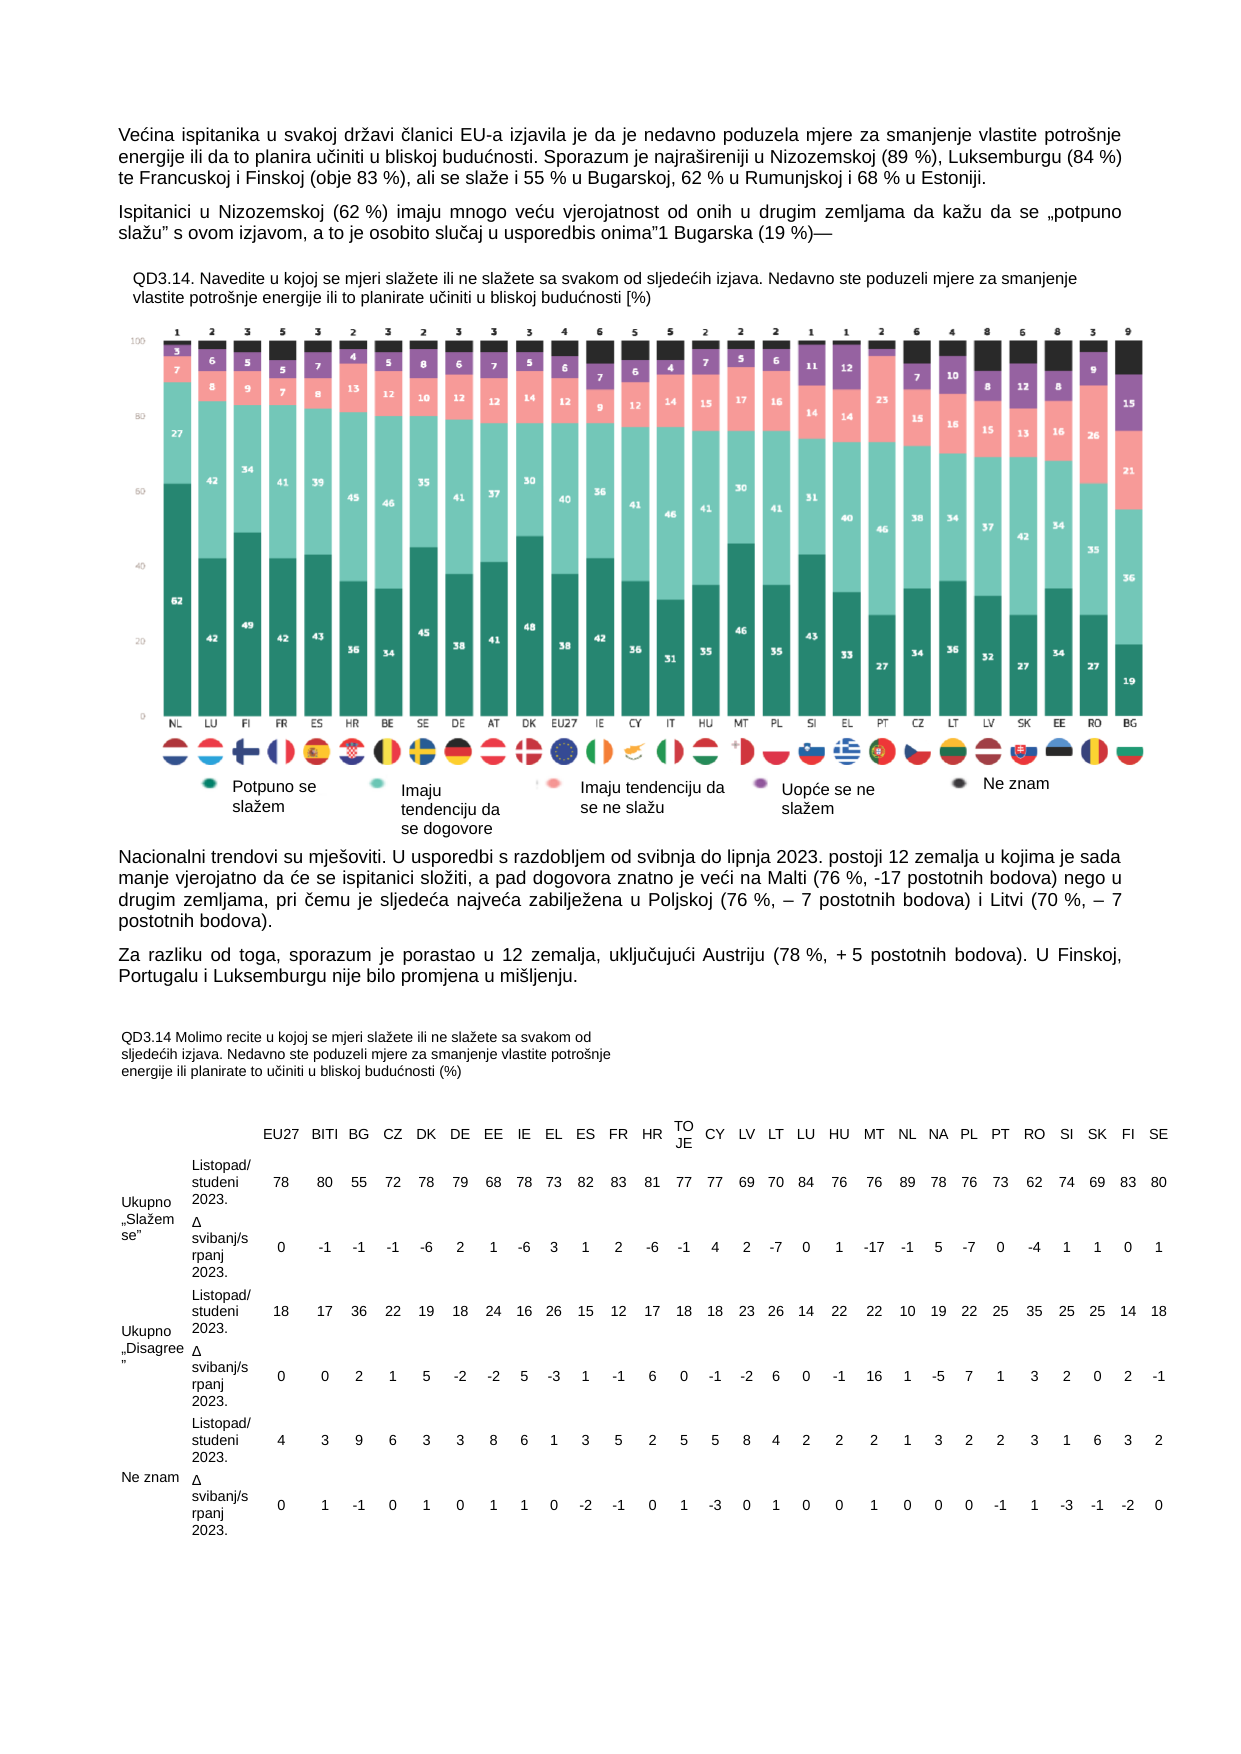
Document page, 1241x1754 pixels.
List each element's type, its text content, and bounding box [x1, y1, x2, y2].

table_cell DE [443, 1115, 477, 1154]
text Većina ispitanika u svakoj državi članici EU-a izjavila je da je nedavno poduzela mjere za smanjenje vlastite potrošnje energije ili da to planira učiniti u bliskoj budućnosti. Sporazum je najrašireniji u Nizozemskoj (89 %), Luksemburgu (84 %) te Francuskoj i Finskoj (obje 83 %), ali se slaže i 55 % u Bugarskoj, 62 % u Rumunjskoj i 68 % u Estoniji. [118, 124, 1122, 189]
table_cell 3 [1016, 1339, 1052, 1412]
table_cell 78 [923, 1154, 954, 1210]
table_cell 8 [732, 1412, 761, 1468]
table_cell 0 [790, 1469, 822, 1541]
table_cell 77 [670, 1154, 698, 1210]
table_cell 73 [538, 1154, 569, 1210]
table_cell 17 [635, 1283, 669, 1339]
table_cell 3 [409, 1412, 443, 1468]
table_cell -1 [984, 1469, 1016, 1541]
table_cell PL [954, 1115, 984, 1154]
table_cell 2 [635, 1412, 669, 1468]
table_cell 4 [698, 1210, 732, 1283]
table_cell 78 [510, 1154, 538, 1210]
table_cell 1 [761, 1469, 790, 1541]
table_cell FI [1114, 1115, 1142, 1154]
table_cell 69 [732, 1154, 761, 1210]
table_cell 14 [790, 1283, 822, 1339]
table_cell [1053, 1083, 1081, 1115]
table_cell 16 [856, 1339, 892, 1412]
table_cell -1 [602, 1469, 635, 1541]
table_cell 0 [1142, 1469, 1175, 1541]
table_cell 0 [443, 1469, 477, 1541]
table_cell [254, 1083, 308, 1115]
text Nacionalni trendovi su mješoviti. U usporedbi s razdobljem od svibnja do lipnja 2023. postoji 12 zemalja u kojima je sada manje vjerojatno da će se ispitanici složiti, a pad dogovora znatno je veći na Malti (76 %, -17 postotnih bodova) nego u drugim zemljama, pri čemu je sljedeća najveća zabilježena u Poljskoj (76 %, – 7 postotnih bodova) i Litvi (70 %, – 7 postotnih bodova). [118, 256, 1122, 932]
table_cell -7 [761, 1210, 790, 1283]
table_cell 0 [1114, 1210, 1142, 1283]
table_header [1016, 1026, 1052, 1082]
table_cell 12 [602, 1283, 635, 1339]
table_cell 6 [510, 1412, 538, 1468]
table_cell 1 [822, 1210, 856, 1283]
table_cell 6 [635, 1339, 669, 1412]
table_header [1053, 1026, 1081, 1082]
table_cell 3 [443, 1412, 477, 1468]
table_cell Ne znam [118, 1412, 189, 1541]
table_cell 9 [341, 1412, 376, 1468]
table_cell 0 [254, 1339, 308, 1412]
table_cell 1 [892, 1412, 923, 1468]
table_cell 1 [984, 1339, 1016, 1412]
table_cell [189, 1083, 254, 1115]
table_cell -1 [602, 1339, 635, 1412]
table_cell -3 [1053, 1469, 1081, 1541]
table_cell 3 [923, 1412, 954, 1468]
table_cell BITI [308, 1115, 341, 1154]
table_cell 2 [732, 1210, 761, 1283]
table_cell [1142, 1083, 1175, 1115]
table_cell 0 [790, 1210, 822, 1283]
text Za razliku od toga, sporazum je porastao u 12 zemalja, uključujući Austriju (78 %, + 5 postotnih bodova). U Finskoj, Portugalu i Luksemburgu nije bilo promjena u mišljenju. [118, 944, 1122, 987]
table_cell 25 [984, 1283, 1016, 1339]
table_cell -6 [635, 1210, 669, 1283]
table_cell 82 [569, 1154, 602, 1210]
table_cell -1 [892, 1210, 923, 1283]
table_cell Ukupno „Disagree” [118, 1283, 189, 1412]
table_cell [376, 1083, 409, 1115]
table_cell 1 [1053, 1210, 1081, 1283]
table_cell -2 [1114, 1469, 1142, 1541]
table_cell 2 [341, 1339, 376, 1412]
table_header [670, 1026, 698, 1082]
table_cell [341, 1083, 376, 1115]
table_cell 7 [954, 1339, 984, 1412]
table_cell 78 [254, 1154, 308, 1210]
table_cell [732, 1083, 761, 1115]
table_cell 18 [698, 1283, 732, 1339]
table_cell 6 [376, 1412, 409, 1468]
table_cell EE [477, 1115, 510, 1154]
table_cell 22 [856, 1283, 892, 1339]
table_cell -2 [569, 1469, 602, 1541]
table_cell 55 [341, 1154, 376, 1210]
table_cell 2 [822, 1412, 856, 1468]
table_cell CZ [376, 1115, 409, 1154]
table_cell 14 [1114, 1283, 1142, 1339]
table_cell 0 [1081, 1339, 1114, 1412]
table_cell 89 [892, 1154, 923, 1210]
table_cell 84 [790, 1154, 822, 1210]
table_cell 1 [477, 1469, 510, 1541]
table_cell [409, 1083, 443, 1115]
table_cell Listopad/studeni 2023. [189, 1154, 254, 1210]
table_cell [1114, 1083, 1142, 1115]
table_cell 80 [308, 1154, 341, 1210]
table_cell Listopad/studeni 2023. [189, 1412, 254, 1468]
table_cell 5 [923, 1210, 954, 1283]
table_cell 5 [698, 1412, 732, 1468]
table_cell 1 [856, 1469, 892, 1541]
table_cell 10 [892, 1283, 923, 1339]
table_cell -2 [443, 1339, 477, 1412]
table_cell 76 [856, 1154, 892, 1210]
table_cell FR [602, 1115, 635, 1154]
table_cell 76 [822, 1154, 856, 1210]
table_cell -1 [1142, 1339, 1175, 1412]
table_cell 0 [984, 1210, 1016, 1283]
table_header [635, 1026, 669, 1082]
table_cell 3 [308, 1412, 341, 1468]
table_cell -1 [376, 1210, 409, 1283]
table_cell -3 [538, 1339, 569, 1412]
table_cell NL [892, 1115, 923, 1154]
table_cell CY [698, 1115, 732, 1154]
table_cell 17 [308, 1283, 341, 1339]
table_cell 6 [761, 1339, 790, 1412]
table_cell 6 [1081, 1412, 1114, 1468]
table_cell 68 [477, 1154, 510, 1210]
table_cell -7 [954, 1210, 984, 1283]
table_cell [923, 1083, 954, 1115]
table_cell -1 [341, 1210, 376, 1283]
table_cell Listopad/studeni 2023. [189, 1283, 254, 1339]
table_cell 1 [670, 1469, 698, 1541]
table_cell -4 [1016, 1210, 1052, 1283]
table_cell PT [984, 1115, 1016, 1154]
table_cell Δ svibanj/srpanj 2023. [189, 1339, 254, 1412]
table_header [822, 1026, 856, 1082]
table_cell 24 [477, 1283, 510, 1339]
table_cell 0 [635, 1469, 669, 1541]
table_cell [477, 1083, 510, 1115]
table_header [892, 1026, 923, 1082]
table_cell 2 [602, 1210, 635, 1283]
table_cell [892, 1083, 923, 1115]
table_cell SI [1053, 1115, 1081, 1154]
table_cell 0 [254, 1469, 308, 1541]
table_cell 1 [477, 1210, 510, 1283]
table_cell 83 [602, 1154, 635, 1210]
table_cell 5 [670, 1412, 698, 1468]
table_cell 0 [790, 1339, 822, 1412]
table_cell [856, 1083, 892, 1115]
table_cell 0 [254, 1210, 308, 1283]
table_cell 0 [670, 1339, 698, 1412]
table_cell 81 [635, 1154, 669, 1210]
table_cell -1 [1081, 1469, 1114, 1541]
table_cell [790, 1083, 822, 1115]
table_cell 22 [954, 1283, 984, 1339]
table_cell 1 [1053, 1412, 1081, 1468]
table_cell -1 [670, 1210, 698, 1283]
table_cell -1 [822, 1339, 856, 1412]
table_cell 5 [602, 1412, 635, 1468]
picture [124, 321, 1152, 802]
table_cell Ukupno „Slažem se” [118, 1154, 189, 1283]
table_cell 0 [732, 1469, 761, 1541]
table_cell 8 [477, 1412, 510, 1468]
table_cell 1 [569, 1210, 602, 1283]
table_cell [443, 1083, 477, 1115]
table_cell 22 [376, 1283, 409, 1339]
table_cell [761, 1083, 790, 1115]
table_cell [510, 1083, 538, 1115]
table_cell 2 [790, 1412, 822, 1468]
table_cell 26 [538, 1283, 569, 1339]
table_cell 25 [1081, 1283, 1114, 1339]
table_cell 77 [698, 1154, 732, 1210]
table_cell 80 [1142, 1154, 1175, 1210]
table_cell 2 [984, 1412, 1016, 1468]
table_cell LV [732, 1115, 761, 1154]
table_cell -6 [409, 1210, 443, 1283]
table_cell [118, 1083, 189, 1115]
table_cell 18 [1142, 1283, 1175, 1339]
table_cell MT [856, 1115, 892, 1154]
table_cell LT [761, 1115, 790, 1154]
table_cell [1081, 1083, 1114, 1115]
table_cell HU [822, 1115, 856, 1154]
table_cell 5 [409, 1339, 443, 1412]
table_cell 3 [569, 1412, 602, 1468]
table_cell EU27 [254, 1115, 308, 1154]
table_cell -5 [923, 1339, 954, 1412]
table_cell NA [923, 1115, 954, 1154]
table_cell 25 [1053, 1283, 1081, 1339]
table_header [1142, 1026, 1175, 1082]
table_cell [1016, 1083, 1052, 1115]
table_cell SE [1142, 1115, 1175, 1154]
table_header [984, 1026, 1016, 1082]
table_cell 18 [443, 1283, 477, 1339]
table_cell -1 [308, 1210, 341, 1283]
table_cell [118, 1115, 189, 1154]
table_cell 1 [1081, 1210, 1114, 1283]
table_cell 16 [510, 1283, 538, 1339]
table_cell IE [510, 1115, 538, 1154]
table_cell [635, 1083, 669, 1115]
table_cell -2 [477, 1339, 510, 1412]
table_cell 1 [569, 1339, 602, 1412]
table_cell 2 [1114, 1339, 1142, 1412]
table_header [698, 1026, 732, 1082]
table_cell [569, 1083, 602, 1115]
table_header [1081, 1026, 1114, 1082]
table_cell -6 [510, 1210, 538, 1283]
table_header [1114, 1026, 1142, 1082]
table_cell -17 [856, 1210, 892, 1283]
table_cell RO [1016, 1115, 1052, 1154]
table_cell [670, 1083, 698, 1115]
table_cell 2 [856, 1412, 892, 1468]
table_header [856, 1026, 892, 1082]
table_cell 1 [1142, 1210, 1175, 1283]
table_cell 1 [892, 1339, 923, 1412]
table_cell 26 [761, 1283, 790, 1339]
table_cell 4 [254, 1412, 308, 1468]
table_cell 83 [1114, 1154, 1142, 1210]
table_cell 78 [409, 1154, 443, 1210]
table_cell HR [635, 1115, 669, 1154]
table_cell EL [538, 1115, 569, 1154]
table_cell 72 [376, 1154, 409, 1210]
table_cell [602, 1083, 635, 1115]
text Ispitanici u Nizozemskoj (62 %) imaju mnogo veću vjerojatnost od onih u drugim zemljama da kažu da se „potpuno slažu” s ovom izjavom, a to je osobito slučaj u usporedbis onima”1 Bugarska (19 %)— [118, 201, 1122, 244]
table_cell -1 [341, 1469, 376, 1541]
table_cell 3 [1114, 1412, 1142, 1468]
table_cell 79 [443, 1154, 477, 1210]
table_cell 76 [954, 1154, 984, 1210]
table_cell [954, 1083, 984, 1115]
table_cell 0 [376, 1469, 409, 1541]
table_cell BG [341, 1115, 376, 1154]
table_cell 0 [954, 1469, 984, 1541]
table_cell 23 [732, 1283, 761, 1339]
table_cell 22 [822, 1283, 856, 1339]
table_cell 1 [510, 1469, 538, 1541]
table_header [732, 1026, 761, 1082]
table_cell 0 [822, 1469, 856, 1541]
table_cell SK [1081, 1115, 1114, 1154]
table_header [790, 1026, 822, 1082]
table_cell 69 [1081, 1154, 1114, 1210]
table_cell 0 [538, 1469, 569, 1541]
table_cell -3 [698, 1469, 732, 1541]
table_cell TO JE [670, 1115, 698, 1154]
table_cell -1 [698, 1339, 732, 1412]
table_cell 1 [1016, 1469, 1052, 1541]
table_cell 2 [1053, 1339, 1081, 1412]
table_cell [189, 1115, 254, 1154]
table_cell [538, 1083, 569, 1115]
table_cell 15 [569, 1283, 602, 1339]
table_cell 70 [761, 1154, 790, 1210]
table_cell 0 [923, 1469, 954, 1541]
table_cell 1 [409, 1469, 443, 1541]
table_cell 18 [254, 1283, 308, 1339]
table_cell 19 [409, 1283, 443, 1339]
table_cell 2 [1142, 1412, 1175, 1468]
table_cell 4 [761, 1412, 790, 1468]
table_header [761, 1026, 790, 1082]
table_cell Δ svibanj/srpanj 2023. [189, 1469, 254, 1541]
table_cell Δ svibanj/srpanj 2023. [189, 1210, 254, 1283]
table_cell 5 [510, 1339, 538, 1412]
table_cell [698, 1083, 732, 1115]
table_cell [984, 1083, 1016, 1115]
table_cell [308, 1083, 341, 1115]
table_cell LU [790, 1115, 822, 1154]
table_cell 1 [308, 1469, 341, 1541]
table_header [954, 1026, 984, 1082]
table_cell 62 [1016, 1154, 1052, 1210]
table_cell 19 [923, 1283, 954, 1339]
table_cell 3 [538, 1210, 569, 1283]
table_cell [822, 1083, 856, 1115]
table_cell 35 [1016, 1283, 1052, 1339]
table_cell ES [569, 1115, 602, 1154]
table_cell 0 [892, 1469, 923, 1541]
table_cell 73 [984, 1154, 1016, 1210]
table_cell 36 [341, 1283, 376, 1339]
table_cell 1 [538, 1412, 569, 1468]
table_cell 2 [954, 1412, 984, 1468]
table_cell 2 [443, 1210, 477, 1283]
table_cell -2 [732, 1339, 761, 1412]
table_cell 0 [308, 1339, 341, 1412]
table_cell 18 [670, 1283, 698, 1339]
table_header QD3.14 Molimo recite u kojoj se mjeri slažete ili ne slažete sa svakom od sljedećih izjava. Nedavno ste poduzeli mjere za smanjenje vlastite potrošnje energije ili planirate to učiniti u bliskoj budućnosti (%) [118, 1026, 635, 1082]
table_cell 1 [376, 1339, 409, 1412]
table_cell 3 [1016, 1412, 1052, 1468]
table_cell 74 [1053, 1154, 1081, 1210]
table_header [923, 1026, 954, 1082]
table_cell DK [409, 1115, 443, 1154]
